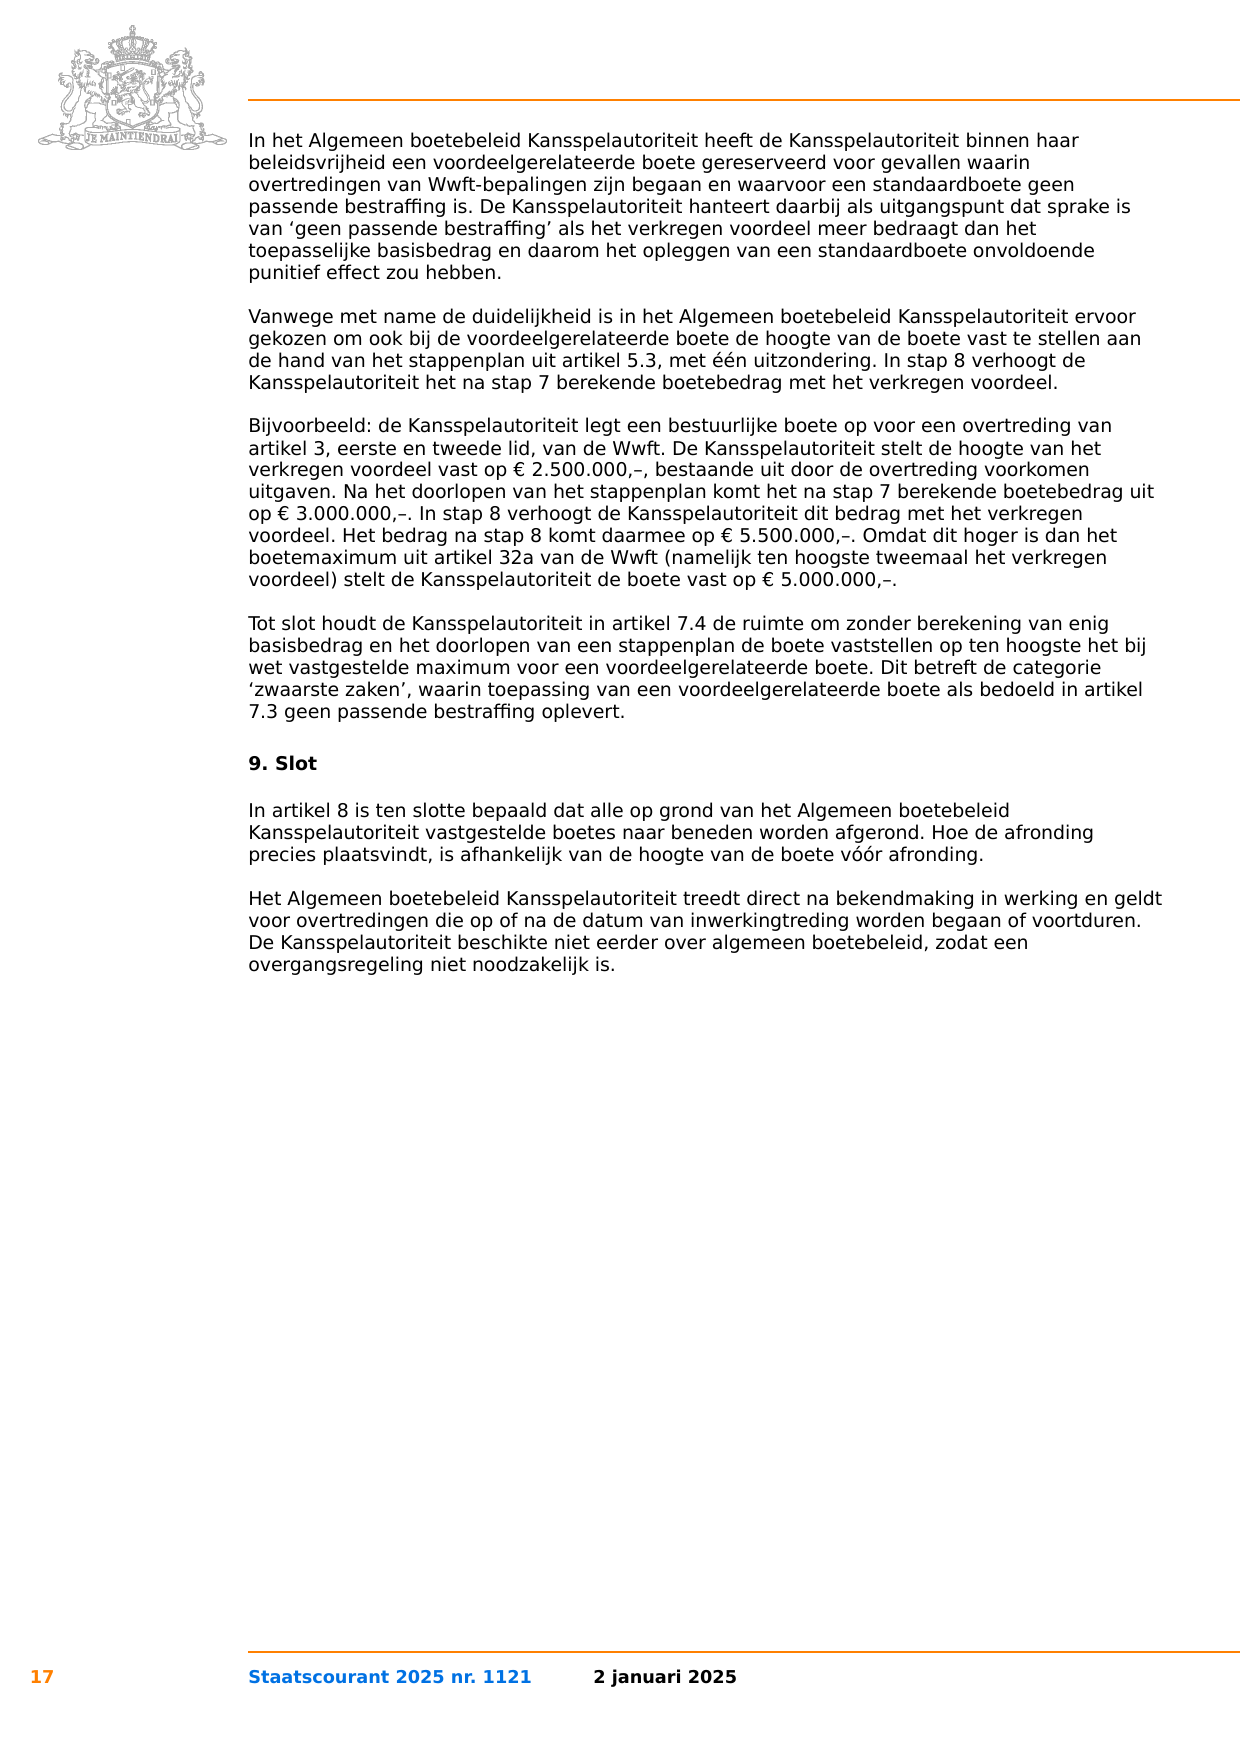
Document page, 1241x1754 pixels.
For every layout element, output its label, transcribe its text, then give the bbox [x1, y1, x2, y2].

text Vanwege met name de duidelijkheid is in het Algemeen boetebeleid Kansspelautoriteit ervoor gekozen om ook bij de voordeelgerelateerde boete de hoogte van de boete vast te stellen aan de hand van het stappenplan uit artikel 5.3, met één uitzondering. In stap 8 verhoogt de Kansspelautoriteit het na stap 7 berekende boetebedrag met het verkregen voordeel. [248, 306, 1163, 393]
text Bijvoorbeeld: de Kansspelautoriteit legt een bestuurlijke boete op voor een overtreding van artikel 3, eerste en tweede lid, van de Wwft. De Kansspelautoriteit stelt de hoogte van het verkregen voordeel vast op € 2.500.000,–, bestaande uit door de overtreding voorkomen uitgaven. Na het doorlopen van het stappenplan komt het na stap 7 berekende boetebedrag uit op € 3.000.000,–. In stap 8 verhoogt de Kansspelautoriteit dit bedrag met het verkregen voordeel. Het bedrag na stap 8 komt daarmee op € 5.500.000,–. Omdat dit hoger is dan het boetemaximum uit artikel 32a van de Wwft (namelijk ten hoogste tweemaal het verkregen voordeel) stelt de Kansspelautoriteit de boete vast op € 5.000.000,–. [248, 415, 1163, 591]
subtitle 9. Slot [248, 753, 1163, 775]
picture [38, 25, 227, 150]
text Tot slot houdt de Kansspelautoriteit in artikel 7.4 de ruimte om zonder berekening van enig basisbedrag en het doorlopen van een stappenplan de boete vaststellen op ten hoogste het bij wet vastgestelde maximum voor een voordeelgerelateerde boete. Dit betreft de categorie ‘zwaarste zaken’, waarin toepassing van een voordeelgerelateerde boete als bedoeld in artikel 7.3 geen passende bestraffing oplevert. [248, 613, 1163, 723]
text Het Algemeen boetebeleid Kansspelautoriteit treedt direct na bekendmaking in werking en geldt voor overtredingen die op of na de datum van inwerkingtreding worden begaan of voortduren. De Kansspelautoriteit beschikte niet eerder over algemeen boetebeleid, zodat een overgangsregeling niet noodzakelijk is. [248, 888, 1163, 976]
text In artikel 8 is ten slotte bepaald dat alle op grond van het Algemeen boetebeleid Kansspelautoriteit vastgestelde boetes naar beneden worden afgerond. Hoe de afronding precies plaatsvindt, is afhankelijk van de hoogte van de boete vóór afronding. [248, 800, 1163, 866]
text In het Algemeen boetebeleid Kansspelautoriteit heeft de Kansspelautoriteit binnen haar beleidsvrijheid een voordeelgerelateerde boete gereserveerd voor gevallen waarin overtredingen van Wwft-bepalingen zijn begaan en waarvoor een standaardboete geen passende bestraffing is. De Kansspelautoriteit hanteert daarbij als uitgangspunt dat sprake is van ‘geen passende bestraffing’ als het verkregen voordeel meer bedraagt dan het toepasselijke basisbedrag en daarom het opleggen van een standaardboete onvoldoende punitief effect zou hebben. [248, 130, 1163, 284]
